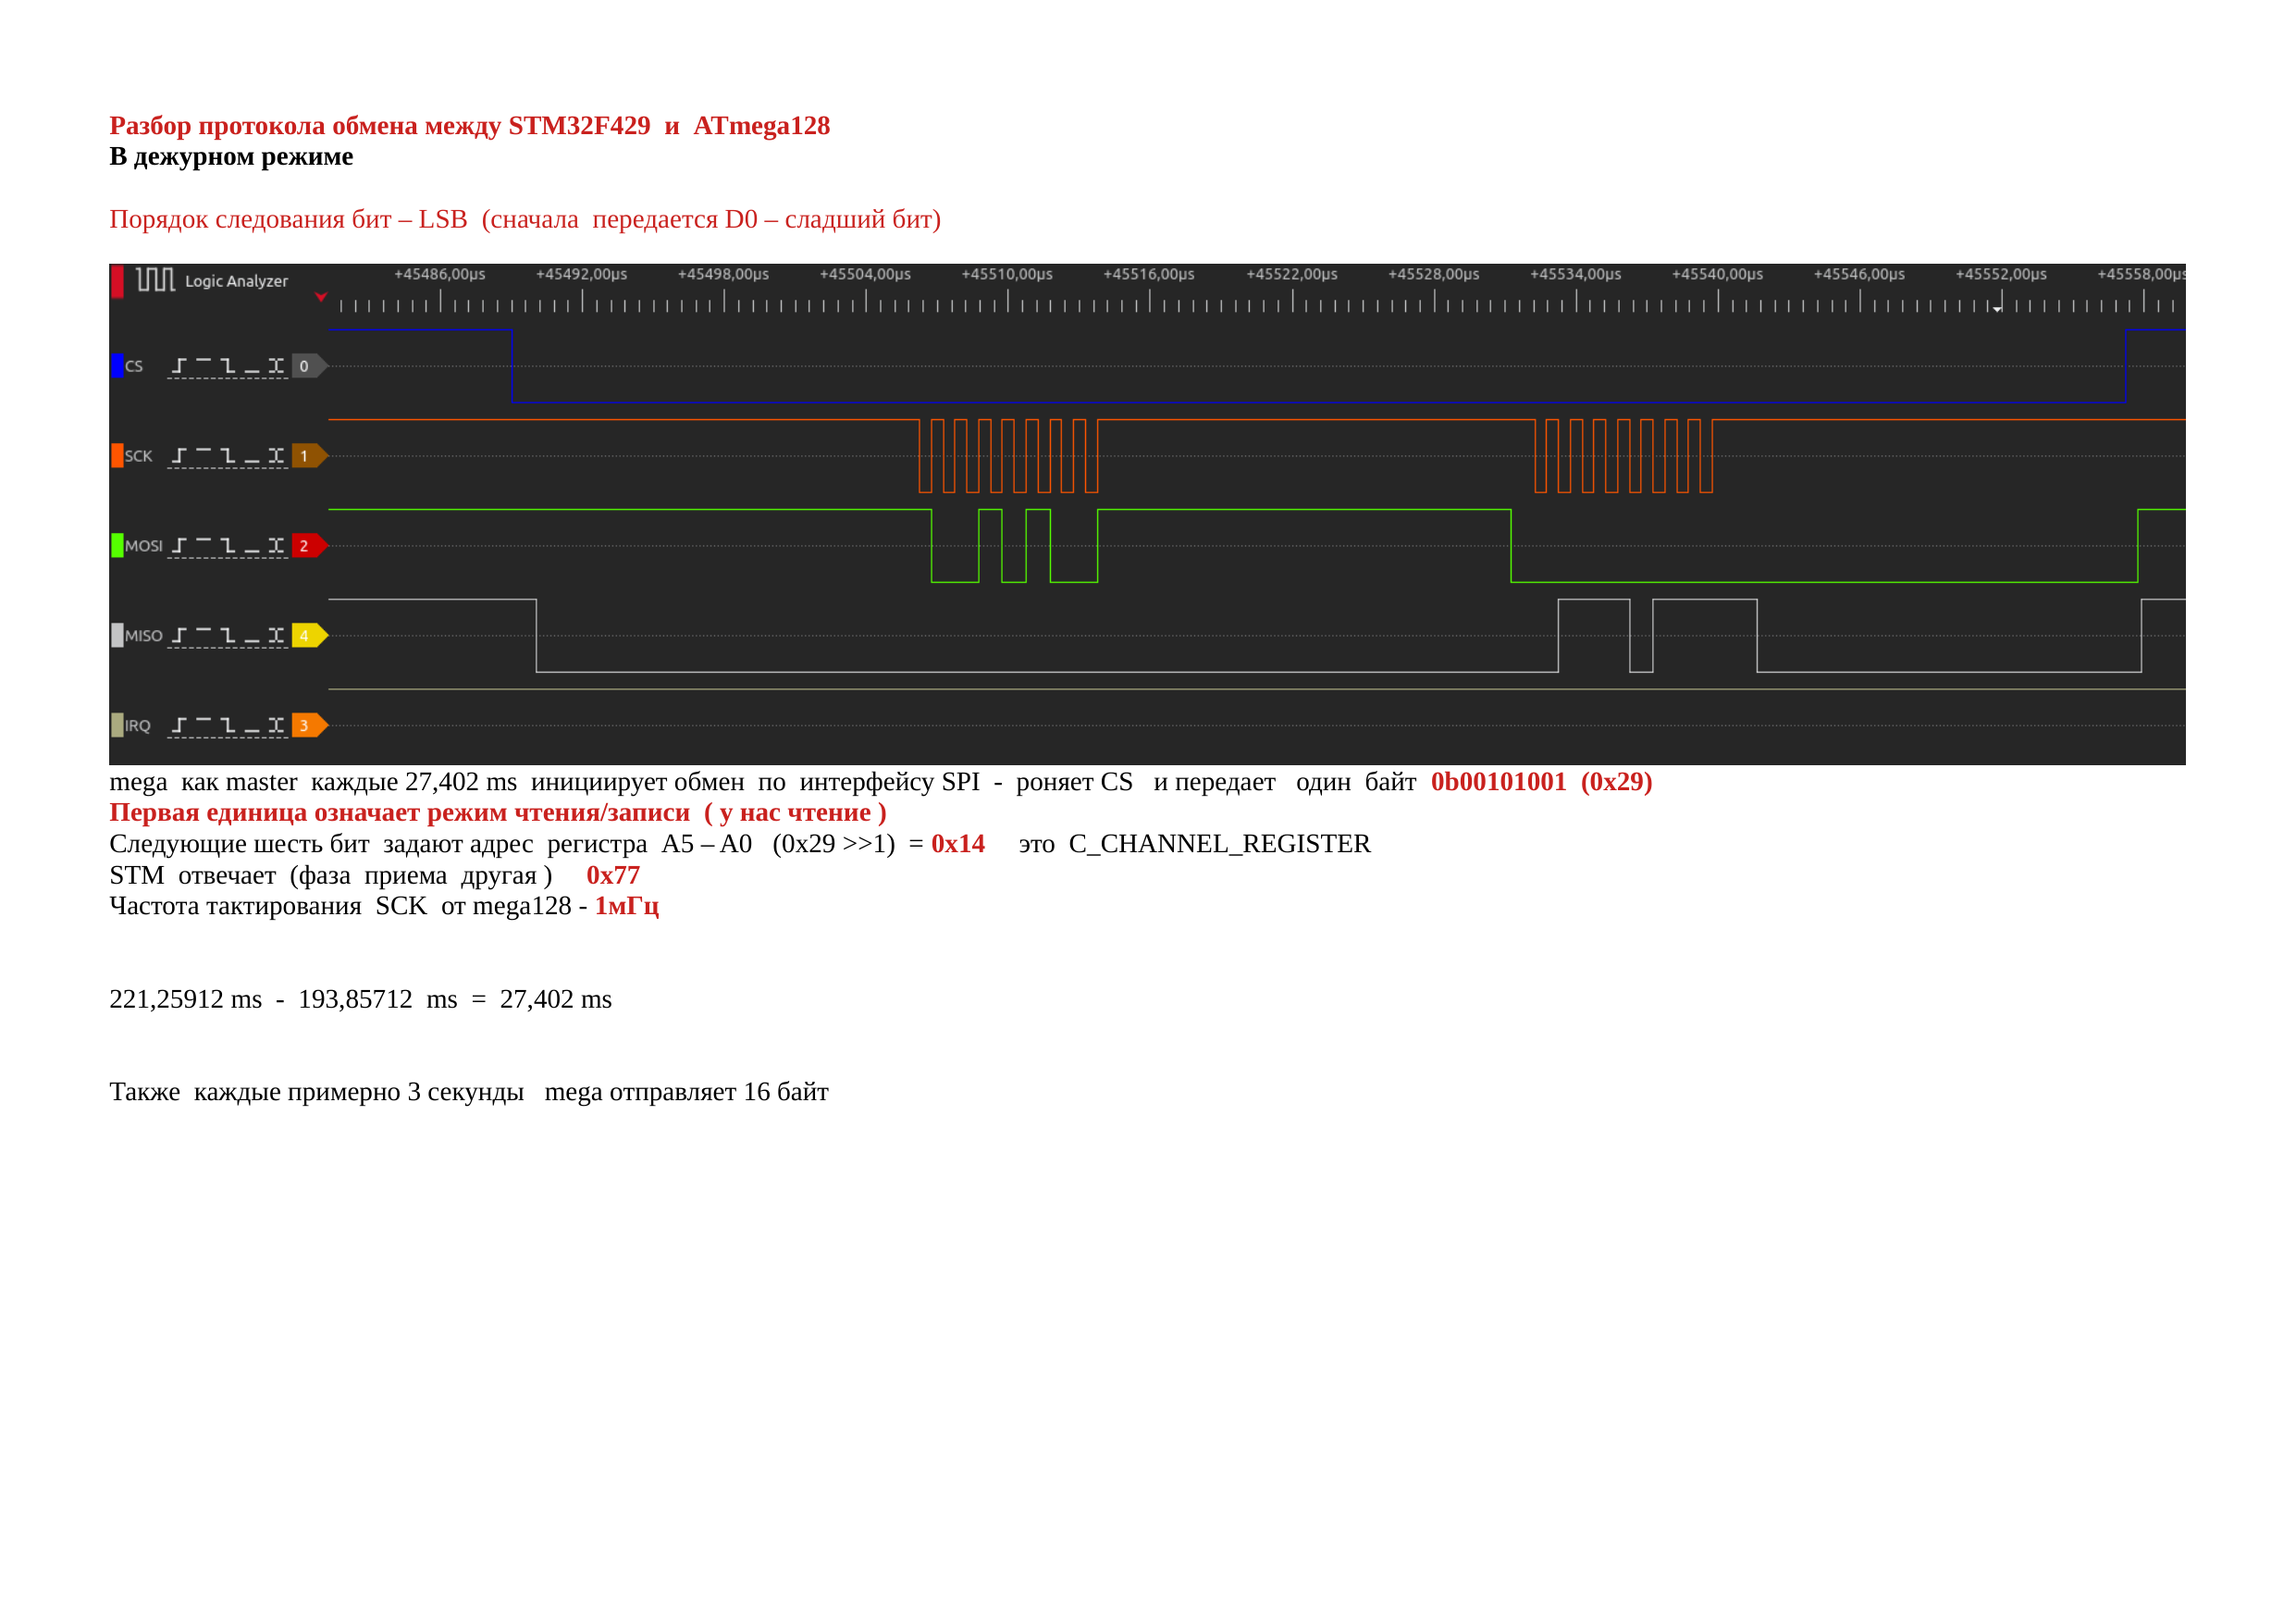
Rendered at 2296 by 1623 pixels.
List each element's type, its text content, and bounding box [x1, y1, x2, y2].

text mega как master каждые 27,402 ms инициирует обмен по интерфейсу SPI - роняет CS и передает один байт 0b00101001 (0x29) [109, 765, 2186, 797]
text STM отвечает (фаза приема другая ) 0x77 [109, 859, 2186, 889]
text Первая единица означает режим чтения/записи ( у нас чтение ) [109, 797, 2186, 827]
text Частота тактирования SCK от mega128 - 1мГц [109, 889, 2186, 921]
text Разбор протокола обмена между STM32F429 и ATmega128 [109, 109, 2186, 141]
picture [109, 264, 2186, 765]
text Порядок следования бит – LSB (сначала передается D0 – сладший бит) [109, 203, 2186, 233]
text 221,25912 ms - 193,85712 ms = 27,402 ms [109, 983, 2186, 1013]
text В дежурном режиме [109, 141, 2186, 171]
text Также каждые примерно 3 секунды mega отправляет 16 байт [109, 1075, 2186, 1107]
text Следующие шесть бит задают адрес регистра A5 – A0 (0x29 >>1) = 0x14 это C_CHANNEL_REGISTER [109, 827, 2186, 859]
